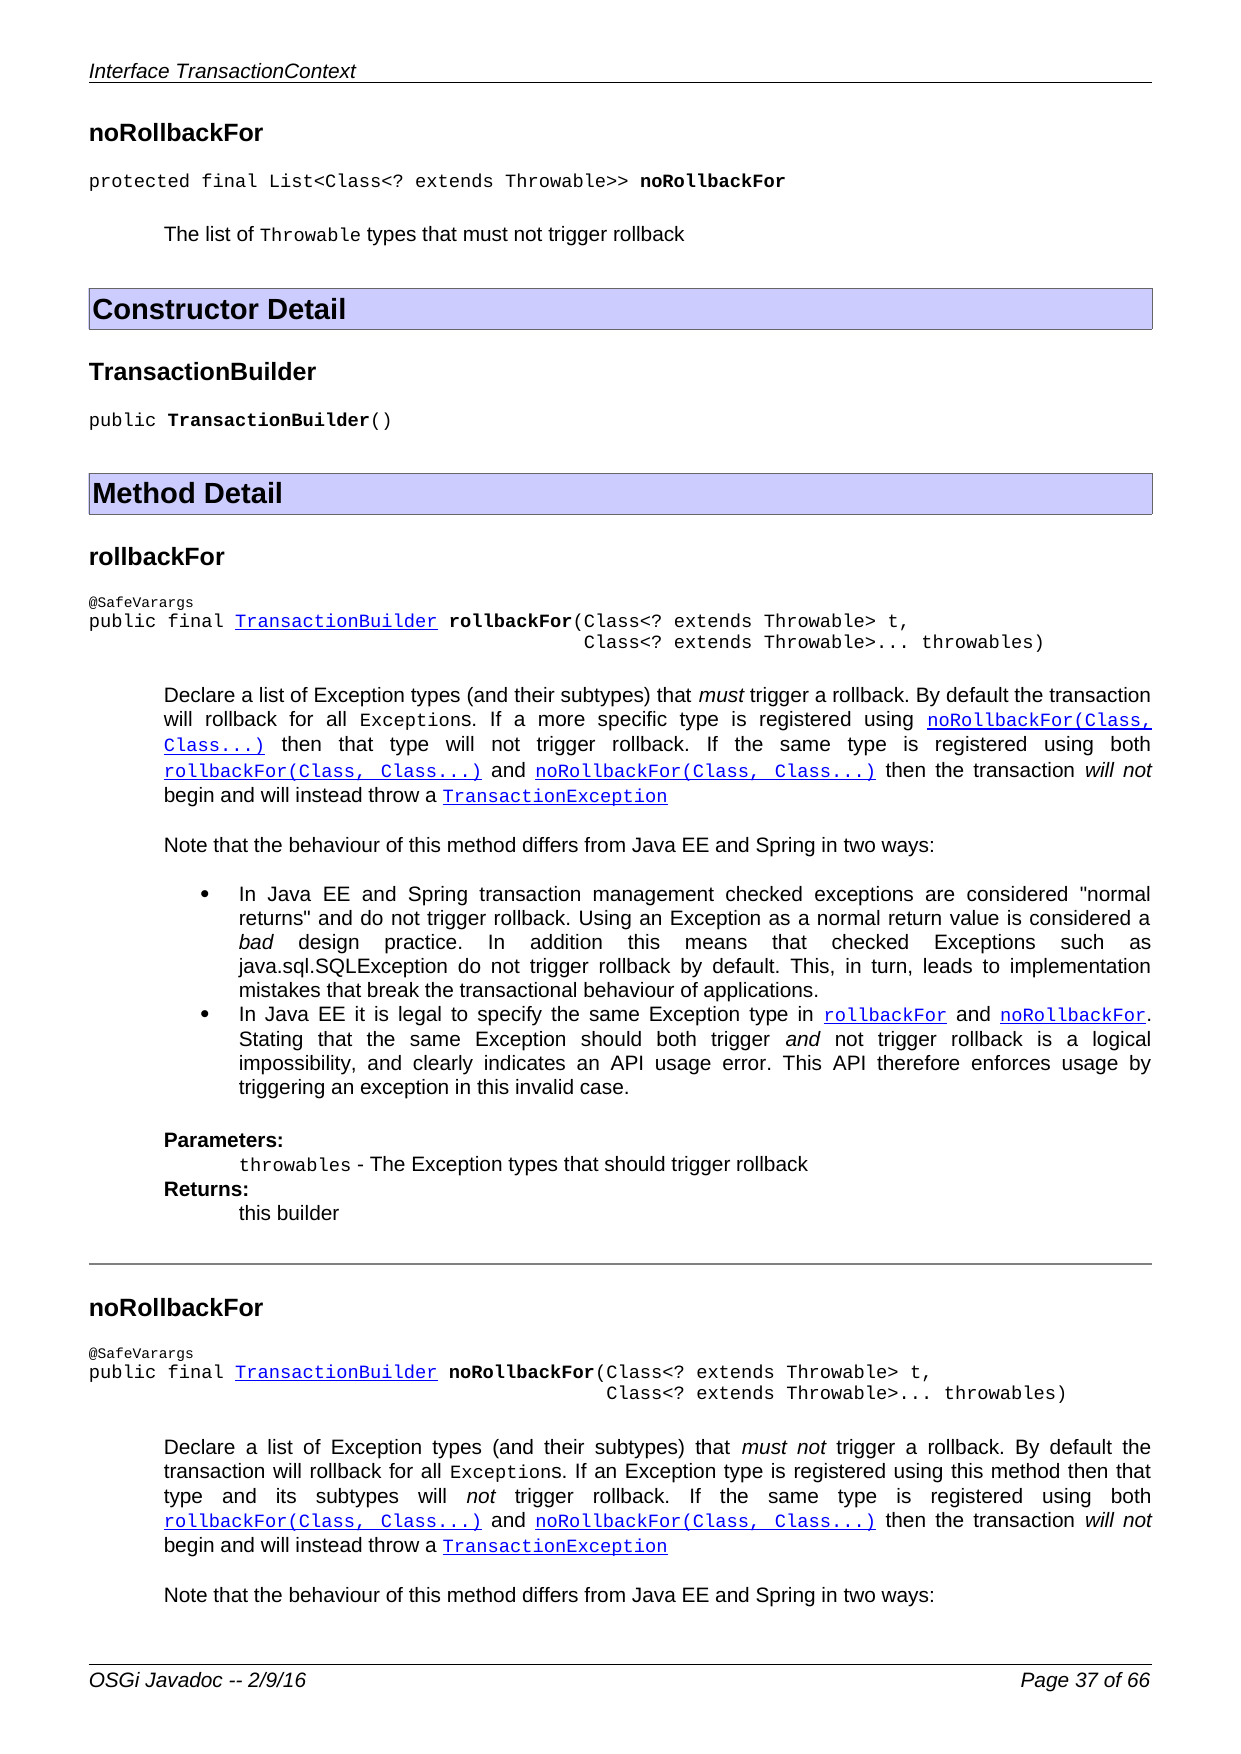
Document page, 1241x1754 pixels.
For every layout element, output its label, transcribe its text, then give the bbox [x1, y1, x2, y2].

list In Java EE it is legal to specify the same Exception type in rollbackFor and noRollbackFor. Stating that the same Exception should both trigger and not trigger rollback is a logical impossibility, and clearly indicates an API usage error. This API therefore enforces usage by triggering an exception in this invalid case. [201, 1002, 1152, 1099]
text protected final List<Class<? extends Throwable>> noRollbackFor [88, 171, 1152, 193]
subtitle noRollbackFor [88, 118, 1152, 147]
text public TransactionBuilder() [88, 410, 1152, 432]
subtitle TransactionBuilder [88, 357, 1152, 386]
text this builder [238, 1201, 1152, 1225]
text @SafeVarargs public final TransactionBuilder noRollbackFor(Class<? extends Throwable> t, Class<? extends Throwable>... throwables) [88, 1346, 1152, 1405]
text Note that the behaviour of this method differs from Java EE and Spring in two ways: [163, 833, 1152, 857]
text Declare a list of Exception types (and their subtypes) that must not trigger a rollback. By default the transaction will rollback for all Exceptions. If an Exception type is registered using this method then that type and its subtypes will not trigger rollback. If the same type is registered using both rollbackFor(Class, Class...) and noRollbackFor(Class, Class...) then the transaction will not begin and will instead throw a TransactionException [163, 1434, 1152, 1558]
text @SafeVarargs public final TransactionBuilder rollbackFor(Class<? extends Throwable> t, Class<? extends Throwable>... throwables) [88, 595, 1152, 654]
text throwables - The Exception types that should trigger rollback [238, 1152, 1152, 1177]
text Note that the behaviour of this method differs from Java EE and Spring in two ways: [163, 1583, 1152, 1607]
text Declare a list of Exception types (and their subtypes) that must trigger a rollback. By default the transaction will rollback for all Exceptions. If a more specific type is registered using noRollbackFor(Class, Class...) then that type will not trigger rollback. If the same type is registered using both rollbackFor(Class, Class...) and noRollbackFor(Class, Class...) then the transaction will not begin and will instead throw a TransactionException [163, 683, 1152, 808]
text Returns: [163, 1177, 1152, 1201]
subtitle Method Detail [90, 474, 1152, 514]
subtitle rollbackFor [88, 542, 1152, 571]
text The list of Throwable types that must not trigger rollback [163, 222, 1152, 247]
subtitle noRollbackFor [88, 1293, 1152, 1322]
subtitle Constructor Detail [90, 289, 1152, 329]
text Parameters: [163, 1128, 1152, 1152]
list In Java EE and Spring transaction management checked exceptions are considered "normal returns" and do not trigger rollback. Using an Exception as a normal return value is considered a bad design practice. In addition this means that checked Exceptions such as java.sql.SQLException do not trigger rollback by default. This, in turn, leads to implementation mistakes that break the transactional behaviour of applications. [201, 882, 1152, 1002]
